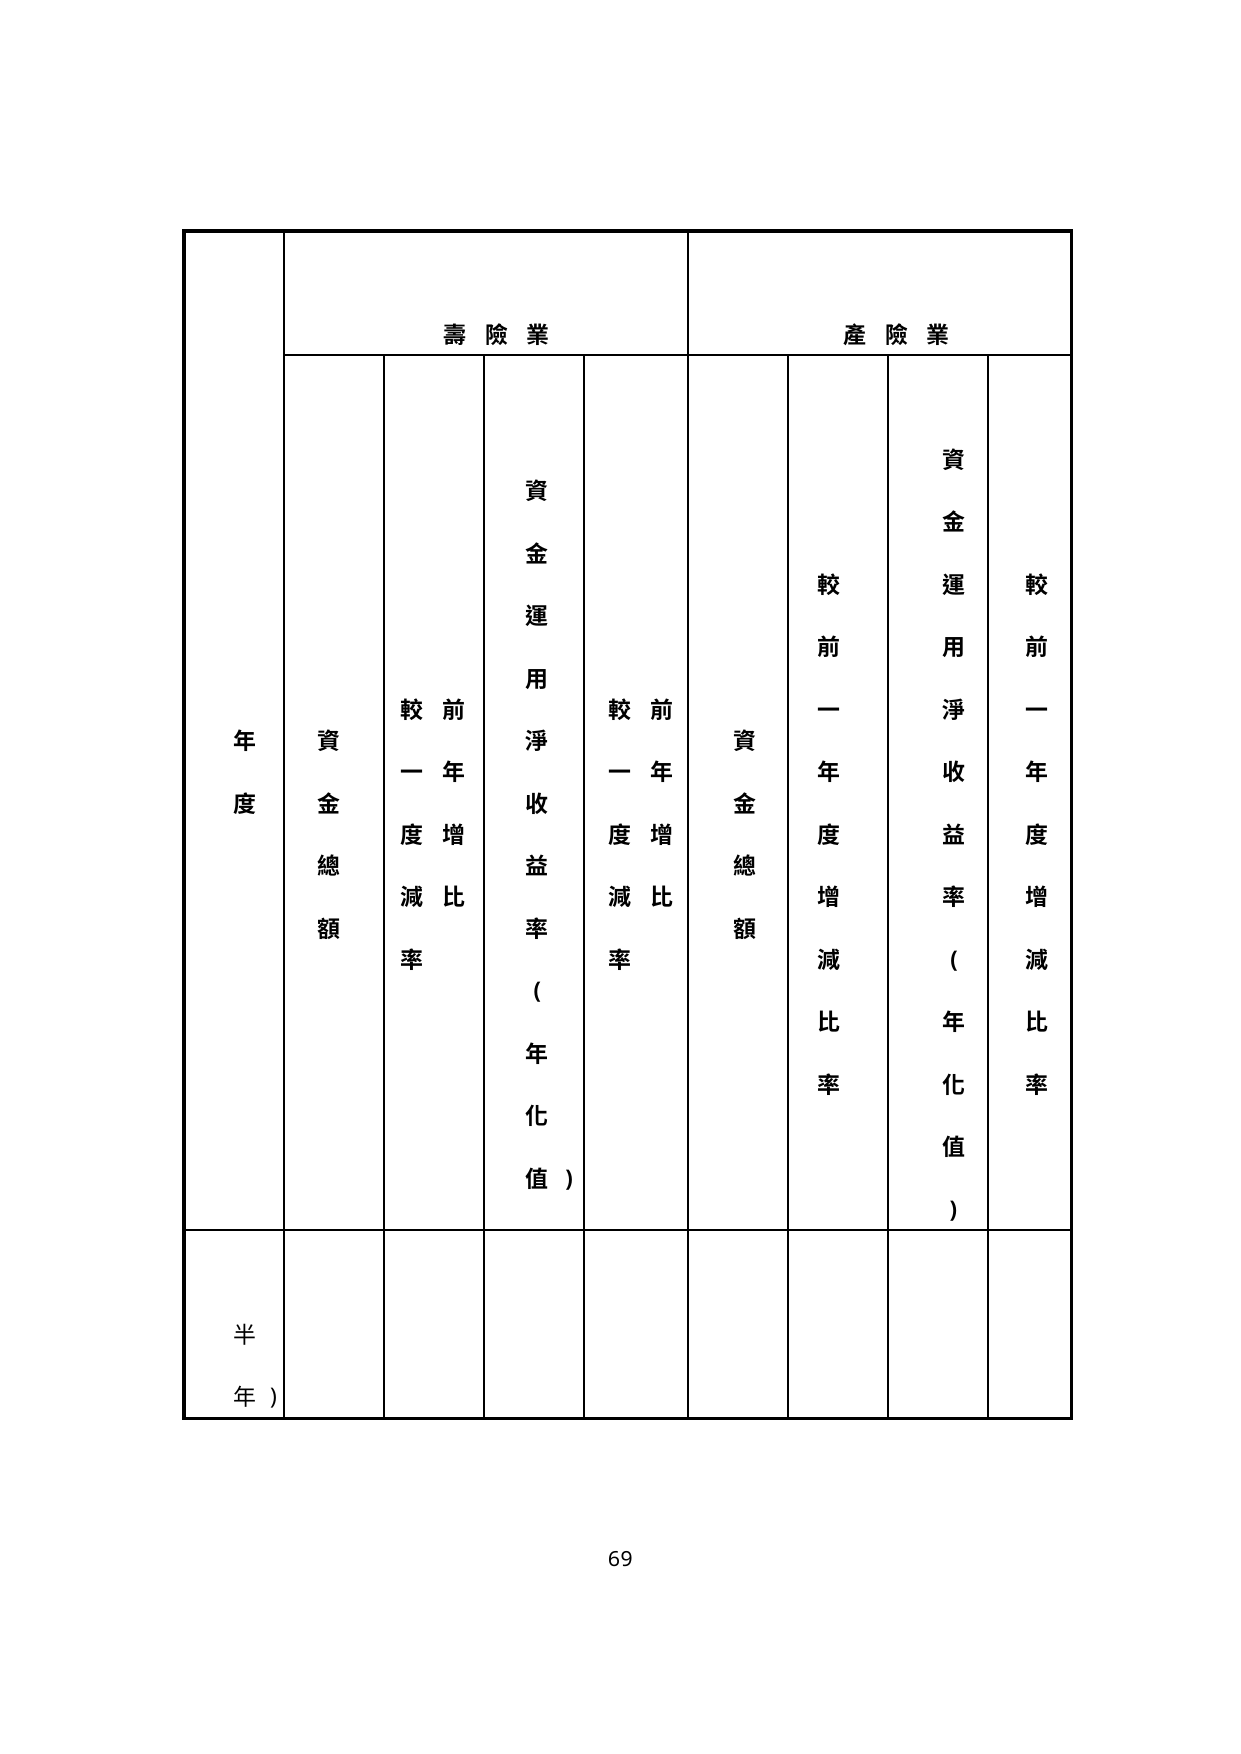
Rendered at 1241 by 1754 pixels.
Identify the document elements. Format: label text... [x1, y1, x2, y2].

table_cell 資金運用淨收益率(年化值) [485, 356, 583, 1229]
table_cell 資金總額 [689, 356, 787, 1229]
table_cell [385, 1231, 483, 1417]
table_cell 資金總額 [285, 356, 383, 1229]
table_header 壽險業 [285, 233, 687, 354]
table_cell 較前一年度增減比率 [989, 356, 1070, 1229]
table_cell 較前一年度增減比率 [385, 356, 483, 1229]
table_cell [989, 1231, 1070, 1417]
table_cell [889, 1231, 987, 1417]
table_header 年度 [186, 233, 283, 1229]
table_cell 較前一年度增減比率 [789, 356, 887, 1229]
table_cell [585, 1231, 687, 1417]
table_cell [485, 1231, 583, 1417]
table_cell [789, 1231, 887, 1417]
table_cell 較前一年度增減比率 [585, 356, 687, 1229]
table_cell [689, 1231, 787, 1417]
table_cell 資金運用淨收益率(年化值) [889, 356, 987, 1229]
table_cell [285, 1231, 383, 1417]
table_header 產險業 [689, 233, 1070, 354]
table_cell 半年) [186, 1231, 283, 1417]
